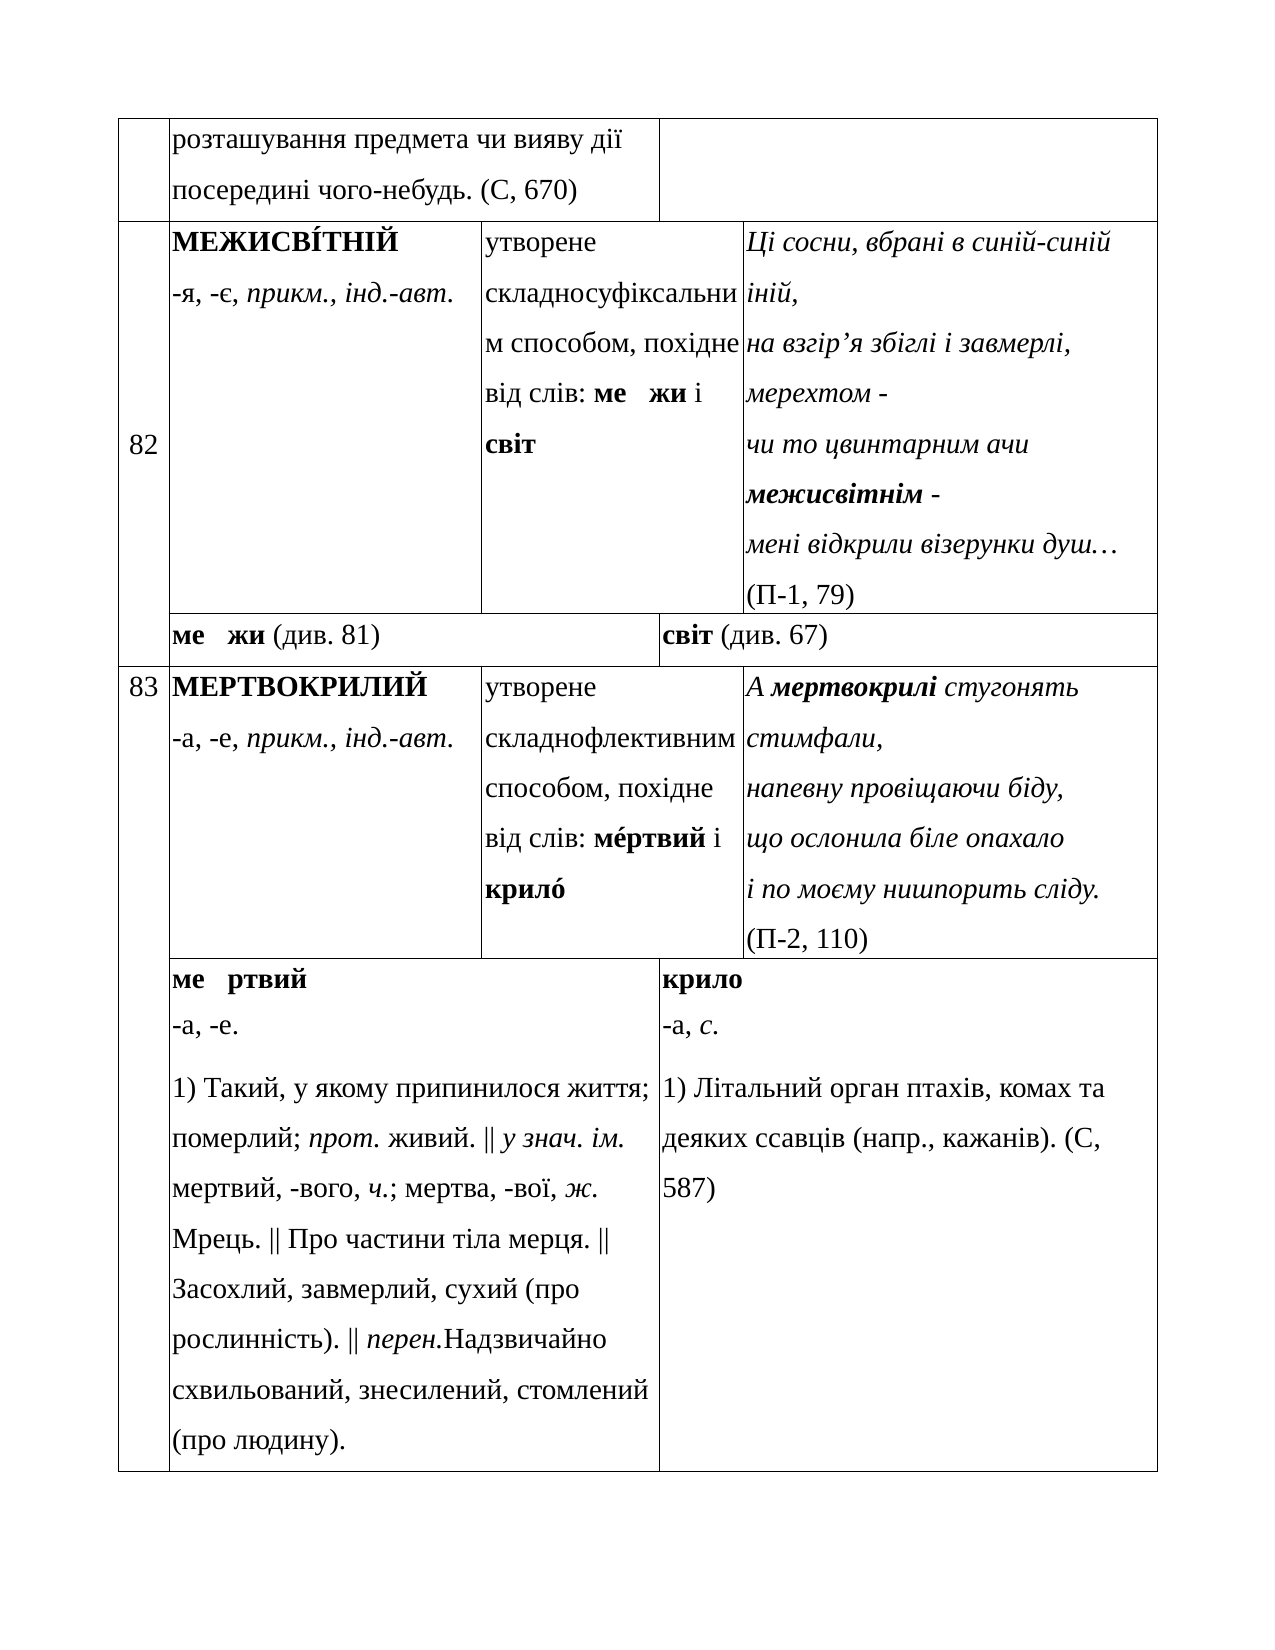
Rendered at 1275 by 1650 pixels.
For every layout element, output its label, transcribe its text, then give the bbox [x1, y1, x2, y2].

table_cell розташування предмета чи вияву дії посередині чого-небудь. (С, 670) [170, 119, 659, 221]
table_cell А мертвокрилі стугонять стимфали, напевну провіщаючи біду, що ослонила біле опахало і по моєму нишпорить сліду. (П‑2, 110) [744, 667, 1157, 958]
table_cell світ (див. 67) [660, 614, 1157, 666]
table_cell Ці сосни, вбрані в синій-синій іній, на взгір’я збіглі і завмерлі, мерехтом - чи то цвинтарним ачи межисвітнім - мені відкрили візерунки душ… (П‑1, 79) [744, 222, 1157, 613]
table_cell Мертвокрилий -а, -е, прикм., інд.-авт. [170, 667, 481, 958]
table_cell утворене складнофлективним способом, похідне від слів: мéртвий і крилó [482, 667, 743, 958]
table_cell крило -а, с. 1) Літальний орган птахів, комах та деяких ссавців (напр., кажанів). (С, 587) [660, 959, 1157, 1471]
table_cell 83 [119, 667, 169, 1471]
table_cell мертвий -а, -е. 1) Такий, у якому припинилося життя; померлий; прот. живий. || у знач. ім. мертвий, -вого, ч.; мертва, -вої, ж. Мрець. || Про частини тіла мерця. || Засохлий, завмерлий, сухий (про рослинність). || перен.Надзвичайно схвильований, знесилений, стомлений (про людину). [170, 959, 659, 1471]
table_cell 82 [119, 222, 169, 666]
table_cell утворене складносуфіксальним способом, похідне від слів: межи і світ [482, 222, 743, 613]
table_cell межи (див. 81) [170, 614, 659, 666]
table_cell [660, 119, 1157, 221]
table_cell [119, 119, 169, 221]
table_cell Межисвíтній -я, -є, прикм., інд.-авт. [170, 222, 481, 613]
